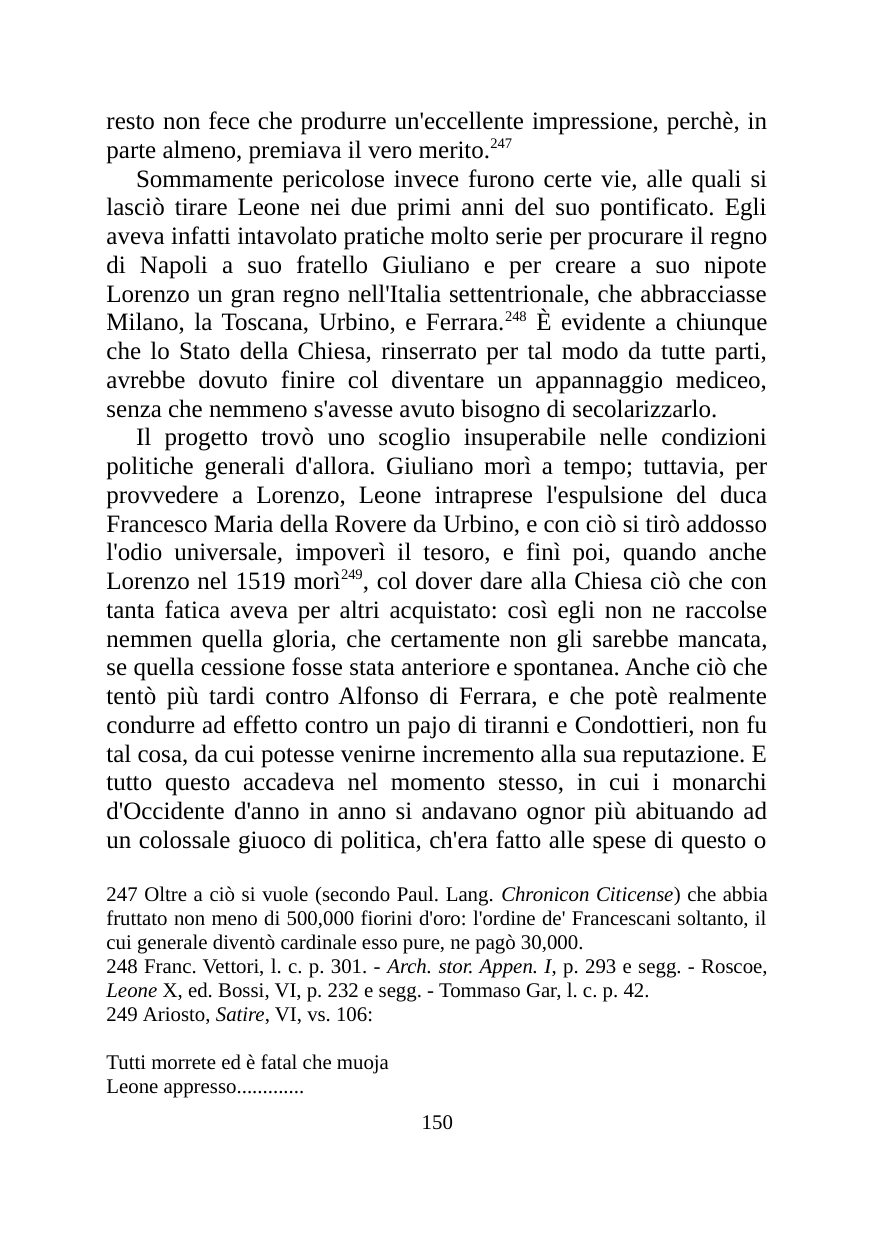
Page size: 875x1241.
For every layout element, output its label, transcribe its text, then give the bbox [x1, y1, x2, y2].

text Oltre a ciò si vuole (secondo Paul. Lang. Chronicon Citicense) che abbia fruttato non meno di 500,000 fiorini d'oro: l'ordine de' Francescani soltanto, il cui generale diventò cardinale esso pure, ne pagò 30,000. [106, 882, 768, 954]
text resto non fece che produrre un'eccellente impressione, perchè, in parte almeno, premiava il vero merito. [106, 106, 768, 164]
text Sommamente pericolose invece furono certe vie, alle quali si lasciò tirare Leone nei due primi anni del suo pontificato. Egli aveva infatti intavolato pratiche molto serie per procurare il regno di Napoli a suo fratello Giuliano e per creare a suo nipote Lorenzo un gran regno nell'Italia settentrionale, che abbracciasse Milano, la Toscana, Urbino, e Ferrara. È evidente a chiunque che lo Stato della Chiesa, rinserrato per tal modo da tutte parti, avrebbe dovuto finire col diventare un appannaggio mediceo, senza che nemmeno s'avesse avuto bisogno di secolarizzarlo. [106, 164, 768, 422]
text Tutti morrete ed è fatal che muoja [106, 1050, 768, 1074]
text Franc. Vettori, l. c. p. 301. - Arch. stor. Appen. I, p. 293 e segg. - Roscoe, Leone X, ed. Bossi, VI, p. 232 e segg. - Tommaso Gar, l. c. p. 42. [106, 954, 768, 1002]
text Il progetto trovò uno scoglio insuperabile nelle condizioni politiche generali d'allora. Giuliano morì a tempo; tuttavia, per provvedere a Lorenzo, Leone intraprese l'espulsione del duca Francesco Maria della Rovere da Urbino, e con ciò si tirò addosso l'odio universale, impoverì il tesoro, e finì poi, quando anche Lorenzo nel 1519 morì, col dover dare alla Chiesa ciò che con tanta fatica aveva per altri acquistato: così egli non ne raccolse nemmen quella gloria, che certamente non gli sarebbe mancata, se quella cessione fosse stata anteriore e spontanea. Anche ciò che tentò più tardi contro Alfonso di Ferrara, e che potè realmente condurre ad effetto contro un pajo di tiranni e Condottieri, non fu tal cosa, da cui potesse venirne incremento alla sua reputazione. E tutto questo accadeva nel momento stesso, in cui i monarchi d'Occidente d'anno in anno si andavano ognor più abituando ad un colossale giuoco di politica, ch'era fatto alle spese di questo o [106, 422, 768, 854]
text Leone appresso............. [106, 1074, 768, 1098]
text Ariosto, Satire, VI, vs. 106: [106, 1002, 768, 1026]
